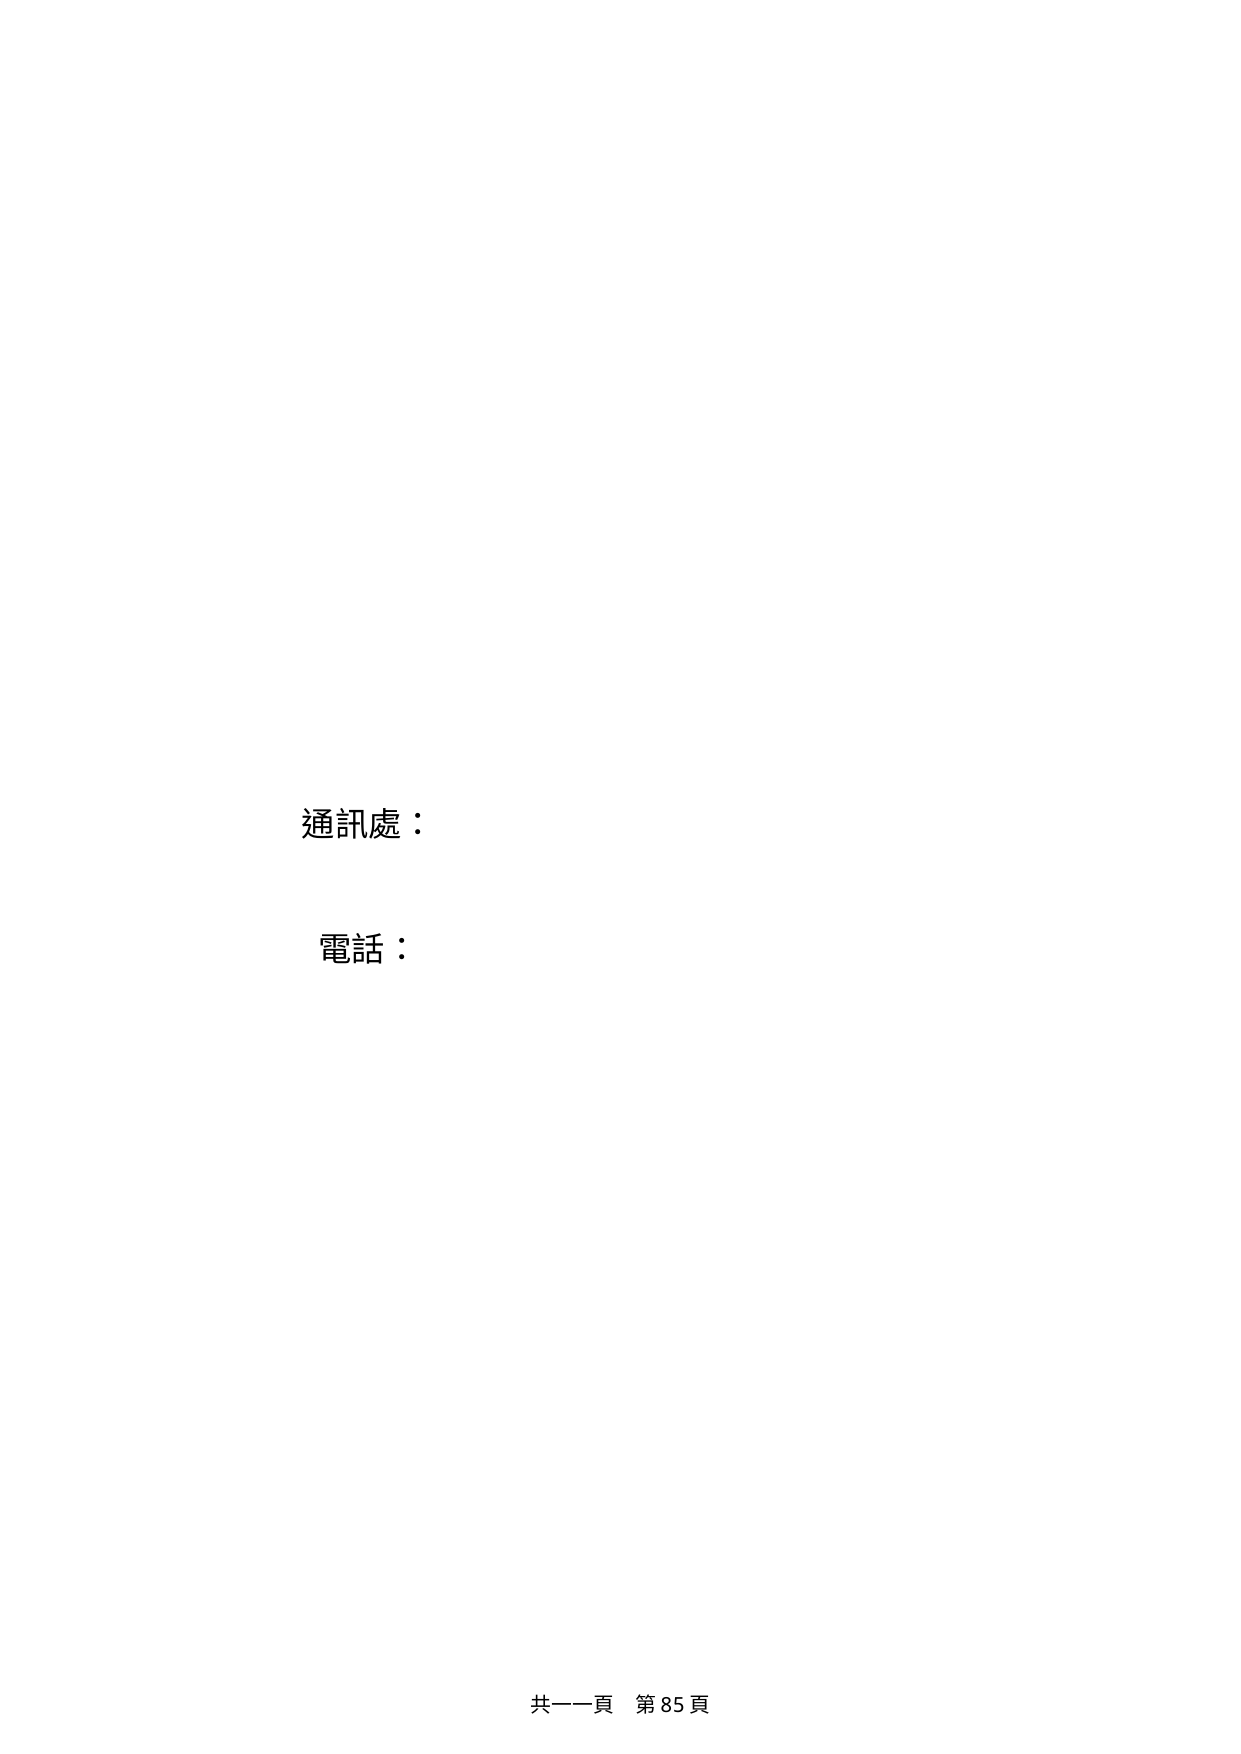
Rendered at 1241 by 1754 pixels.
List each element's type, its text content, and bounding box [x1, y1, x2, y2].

text 通訊處： [118, 780, 1122, 842]
text 電話： [118, 905, 1122, 967]
